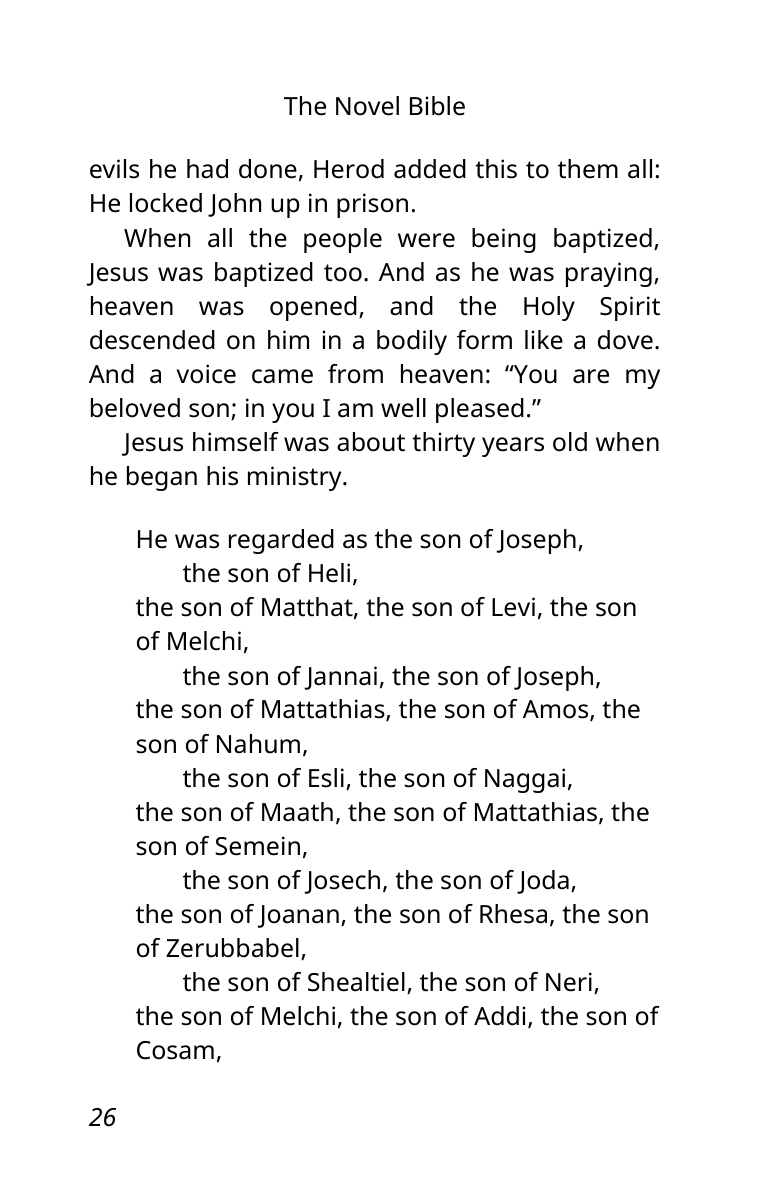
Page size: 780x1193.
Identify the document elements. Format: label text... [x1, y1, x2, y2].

text the son of Mattathias, the son of Amos, the son of Nahum, [135, 692, 661, 760]
text the son of Matthat, the son of Levi, the son of Melchi, [135, 590, 661, 658]
text the son of Esli, the son of Naggai, [182, 760, 661, 794]
text the son of Heli, [182, 556, 661, 590]
text evils he had done, Herod added this to them all: He locked John up in prison. [88, 152, 661, 220]
text the son of Shealtiel, the son of Neri, [182, 965, 661, 999]
text Jesus himself was about thirty years old when he began his ministry. [88, 424, 661, 493]
text the son of Melchi, the son of Addi, the son of Cosam, [135, 999, 661, 1067]
text When all the people were being baptized, Jesus was baptized too. And as he was praying, heaven was opened, and the Holy Spirit descended on him in a bodily form like a dove. And a voice came from heaven: “You are my beloved son; in you I am well pleased.” [88, 220, 661, 424]
text the son of Maath, the son of Mattathias, the son of Semein, [135, 794, 661, 862]
text the son of Josech, the son of Joda, [182, 862, 661, 897]
text He was regarded as the son of Joseph, [135, 522, 614, 556]
text the son of Joanan, the son of Rhesa, the son of Zerubbabel, [135, 897, 661, 965]
text the son of Jannai, the son of Joseph, [182, 658, 661, 692]
